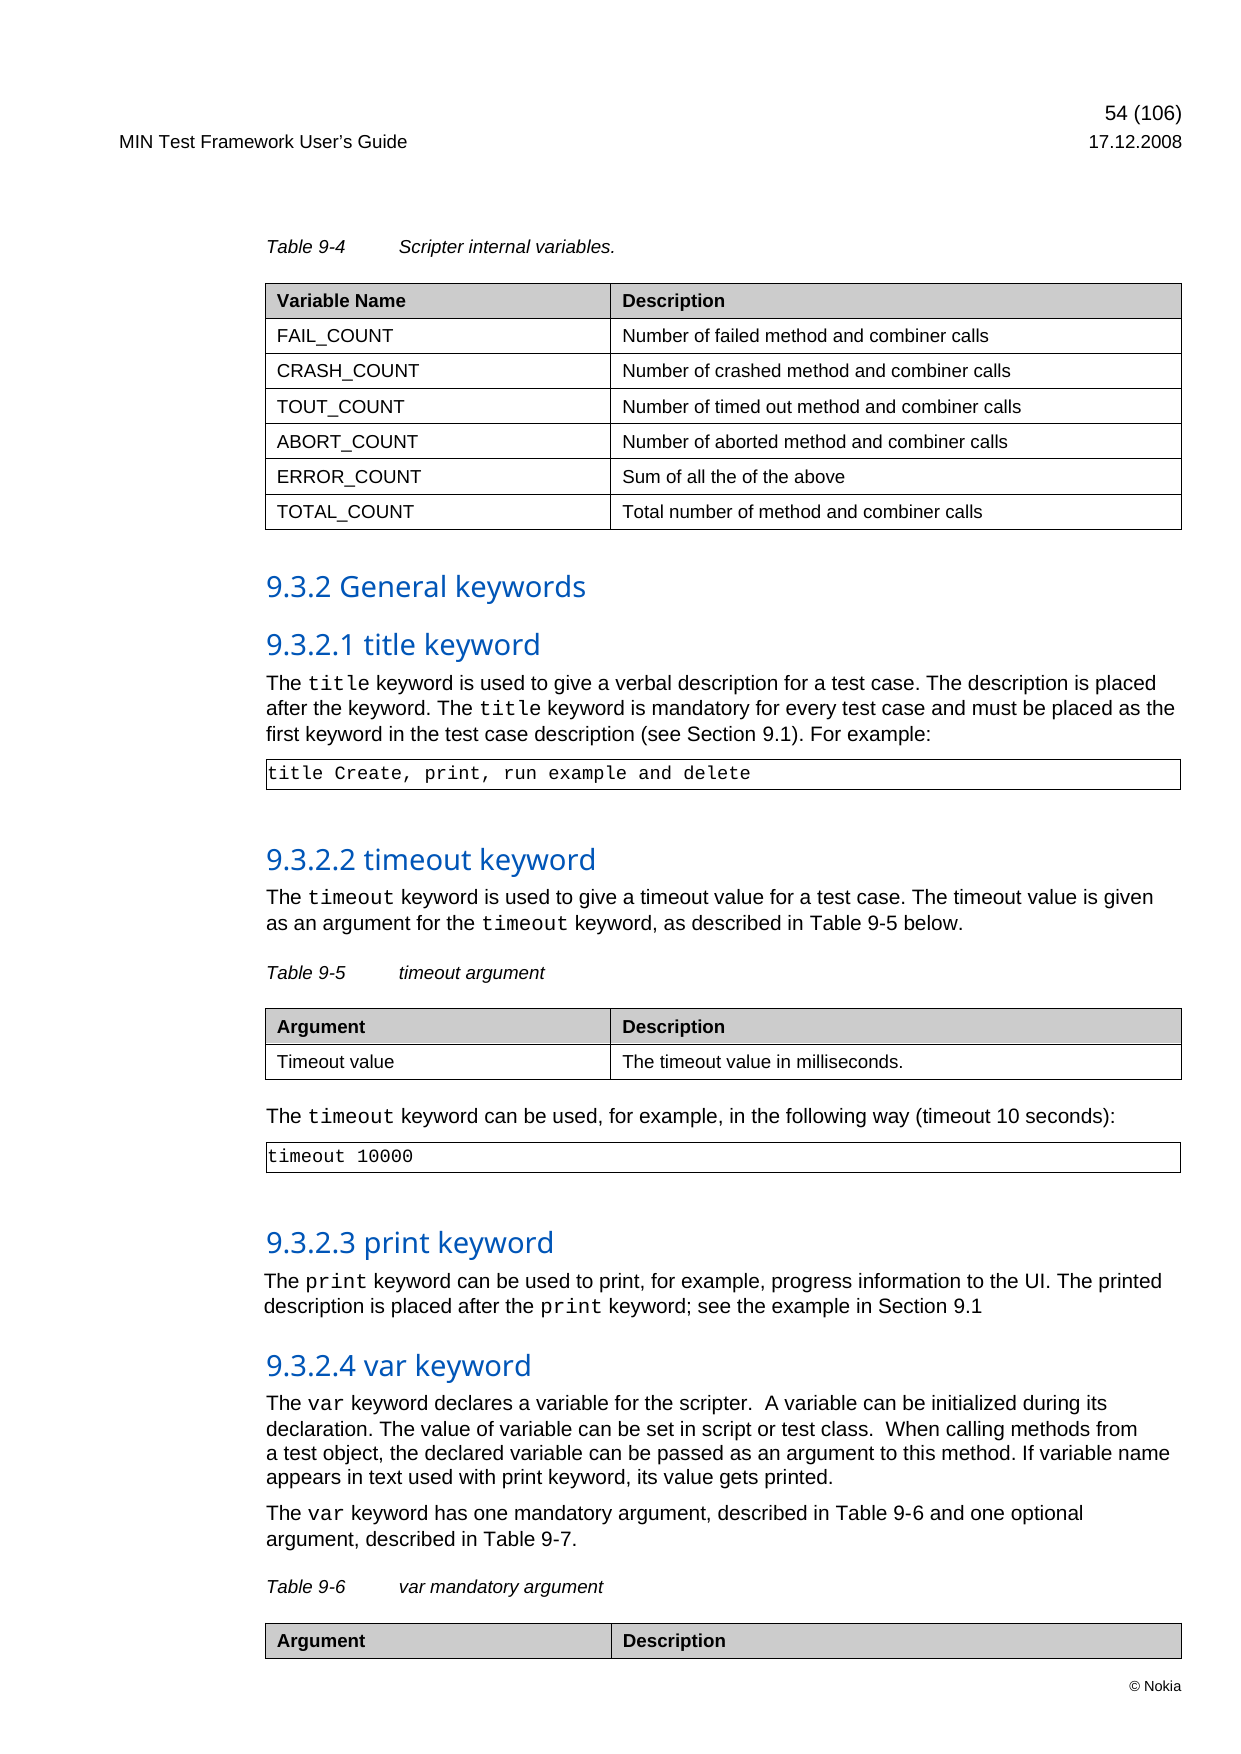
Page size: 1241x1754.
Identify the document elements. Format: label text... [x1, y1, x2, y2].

subtitle var keyword [266, 1345, 1181, 1385]
table_cell Number of crashed method and combiner calls [611, 354, 1181, 388]
table_cell The timeout value in milliseconds. [611, 1045, 1181, 1078]
table_header Variable Name [266, 284, 610, 318]
table_cell Total number of method and combiner calls [611, 495, 1181, 528]
subtitle title keyword [266, 624, 1181, 664]
table_cell TOUT_COUNT [266, 389, 610, 423]
table_cell Number of aborted method and combiner calls [611, 424, 1181, 458]
table_header Description [612, 1624, 1181, 1658]
text The var keyword declares a variable for the scripter. A variable can be initialized during its declaration. The value of variable can be set in script or test class. When calling methods from a test object, the declared variable can be passed as an argument to this method. If variable name appears in text used with print keyword, its value gets printed. [266, 1391, 1181, 1489]
table_cell Number of failed method and combiner calls [611, 319, 1181, 353]
subtitle print keyword [266, 1222, 1181, 1262]
table_cell Number of timed out method and combiner calls [611, 389, 1181, 423]
text The print keyword can be used to print, for example, progress information to the UI. The printed description is placed after the print keyword; see the example in Section 9.1 [263, 1268, 1181, 1320]
text Table 9-4 Scripter internal variables. [266, 236, 1181, 258]
subtitle General keywords [266, 566, 1181, 606]
text timeout 10000 [267, 1143, 1180, 1172]
table_cell Sum of all the of the above [611, 459, 1181, 493]
text title Create, print, run example and delete [267, 760, 1180, 789]
table_cell FAIL_COUNT [266, 319, 610, 353]
table_header Description [611, 284, 1181, 318]
table_cell ERROR_COUNT [266, 459, 610, 493]
text The var keyword has one mandatory argument, described in Table 9-6 and one optional argument, described in Table 9-7. [266, 1501, 1181, 1551]
table_cell ABORT_COUNT [266, 424, 610, 458]
table_header Argument [266, 1624, 611, 1658]
text Table 9-6 var mandatory argument [266, 1576, 1181, 1598]
table_cell TOTAL_COUNT [266, 495, 610, 528]
table_header Argument [266, 1009, 610, 1043]
text The timeout keyword is used to give a timeout value for a test case. The timeout value is given as an argument for the timeout keyword, as described in Table 9-5 below. [266, 885, 1181, 937]
text The title keyword is used to give a verbal description for a test case. The description is placed after the keyword. The title keyword is mandatory for every test case and must be placed as the first keyword in the test case description (see Section 9.1). For example: [266, 670, 1181, 746]
table_cell Timeout value [266, 1045, 610, 1078]
table_cell CRASH_COUNT [266, 354, 610, 388]
table_header Description [611, 1009, 1181, 1043]
text Table 9-5 timeout argument [266, 962, 1181, 983]
subtitle timeout keyword [266, 839, 1181, 879]
text The timeout keyword can be used, for example, in the following way (timeout 10 seconds): [266, 1103, 1181, 1129]
